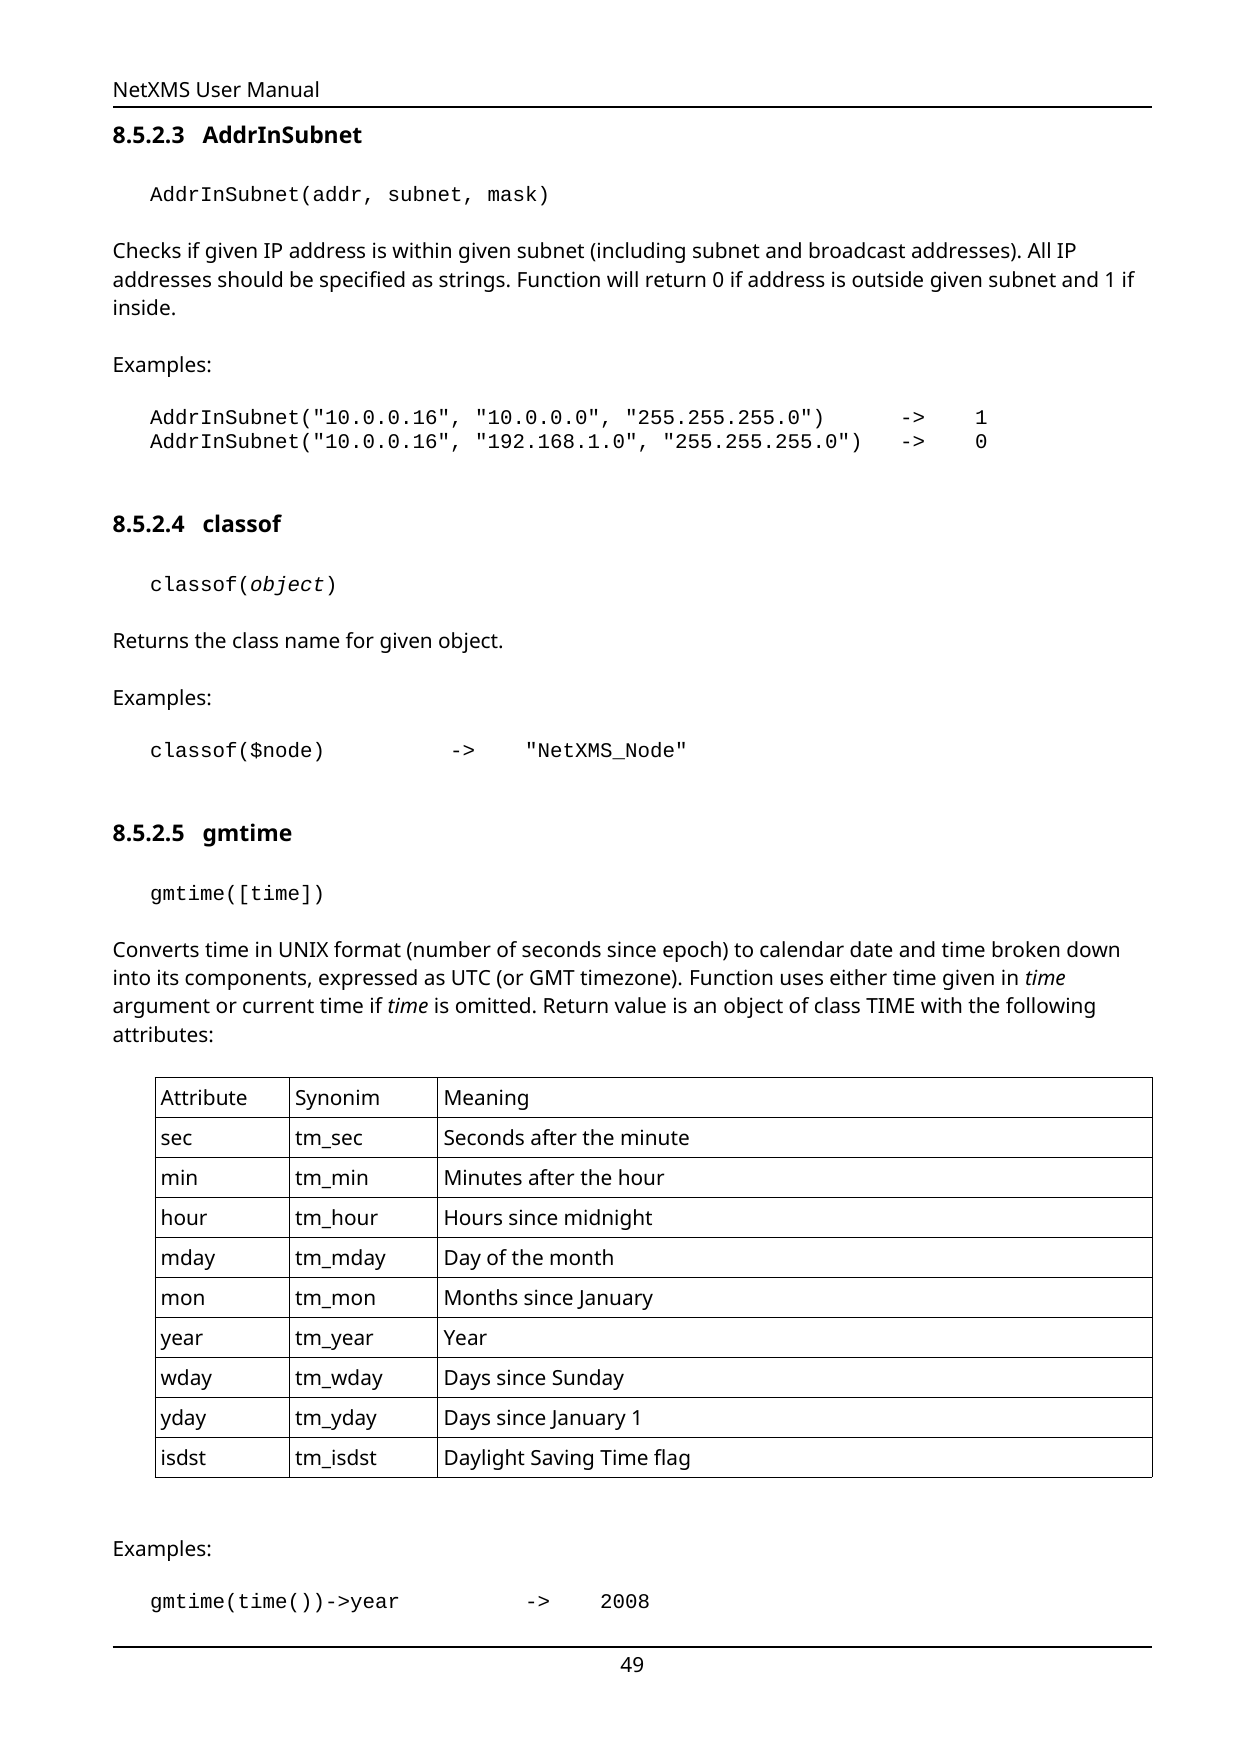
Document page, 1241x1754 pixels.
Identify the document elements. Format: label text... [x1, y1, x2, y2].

table_cell tm_hour [290, 1198, 437, 1237]
subtitle gmtime [112, 817, 1152, 848]
text Checks if given IP address is within given subnet (including subnet and broadcast addresses). All IP addresses should be specified as strings. Function will return 0 if address is outside given subnet and 1 if inside. [112, 237, 1152, 322]
table_cell mday [156, 1238, 289, 1277]
table_cell Year [438, 1318, 1152, 1357]
text gmtime([time]) [150, 883, 1152, 906]
table_cell Hours since midnight [438, 1198, 1152, 1237]
table_cell tm_isdst [290, 1438, 437, 1477]
table_cell tm_mon [290, 1278, 437, 1317]
table_cell hour [156, 1198, 289, 1237]
text classof(object) [150, 574, 1152, 597]
table_cell Days since January 1 [438, 1398, 1152, 1437]
table_cell Minutes after the hour [438, 1158, 1152, 1197]
text classof($node) -> "NetXMS_Node" [150, 740, 1152, 763]
table_cell tm_min [290, 1158, 437, 1197]
table_header Meaning [438, 1078, 1152, 1117]
table_cell year [156, 1318, 289, 1357]
table_cell Days since Sunday [438, 1358, 1152, 1397]
table_cell tm_year [290, 1318, 437, 1357]
text Examples: [112, 1534, 1152, 1562]
table_cell yday [156, 1398, 289, 1437]
table_cell Months since January [438, 1278, 1152, 1317]
table_header Synonim [290, 1078, 437, 1117]
table_cell tm_sec [290, 1118, 437, 1157]
table_cell mon [156, 1278, 289, 1317]
text AddrInSubnet(addr, subnet, mask) [150, 184, 1152, 208]
text Examples: [112, 683, 1152, 711]
table_cell isdst [156, 1438, 289, 1477]
text gmtime(time())->year -> 2008 [150, 1591, 1152, 1614]
text Returns the class name for given object. [112, 626, 1152, 654]
table_cell Seconds after the minute [438, 1118, 1152, 1157]
table_cell tm_wday [290, 1358, 437, 1397]
table_header Attribute [156, 1078, 289, 1117]
text AddrInSubnet("10.0.0.16", "192.168.1.0", "255.255.255.0") -> 0 [150, 431, 1152, 454]
subtitle classof [112, 508, 1152, 539]
table_cell min [156, 1158, 289, 1197]
table_cell tm_yday [290, 1398, 437, 1437]
table_cell Day of the month [438, 1238, 1152, 1277]
text Converts time in UNIX format (number of seconds since epoch) to calendar date and time broken down into its components, expressed as UTC (or GMT timezone). Function uses either time given in time argument or current time if time is omitted. Return value is an object of class TIME with the following attributes: [112, 935, 1152, 1048]
subtitle AddrInSubnet [112, 118, 1152, 150]
table_cell Daylight Saving Time flag [438, 1438, 1152, 1477]
table_cell tm_mday [290, 1238, 437, 1277]
table_cell wday [156, 1358, 289, 1397]
text Examples: [112, 350, 1152, 379]
table_cell sec [156, 1118, 289, 1157]
text AddrInSubnet("10.0.0.16", "10.0.0.0", "255.255.255.0") -> 1 [150, 407, 1152, 431]
